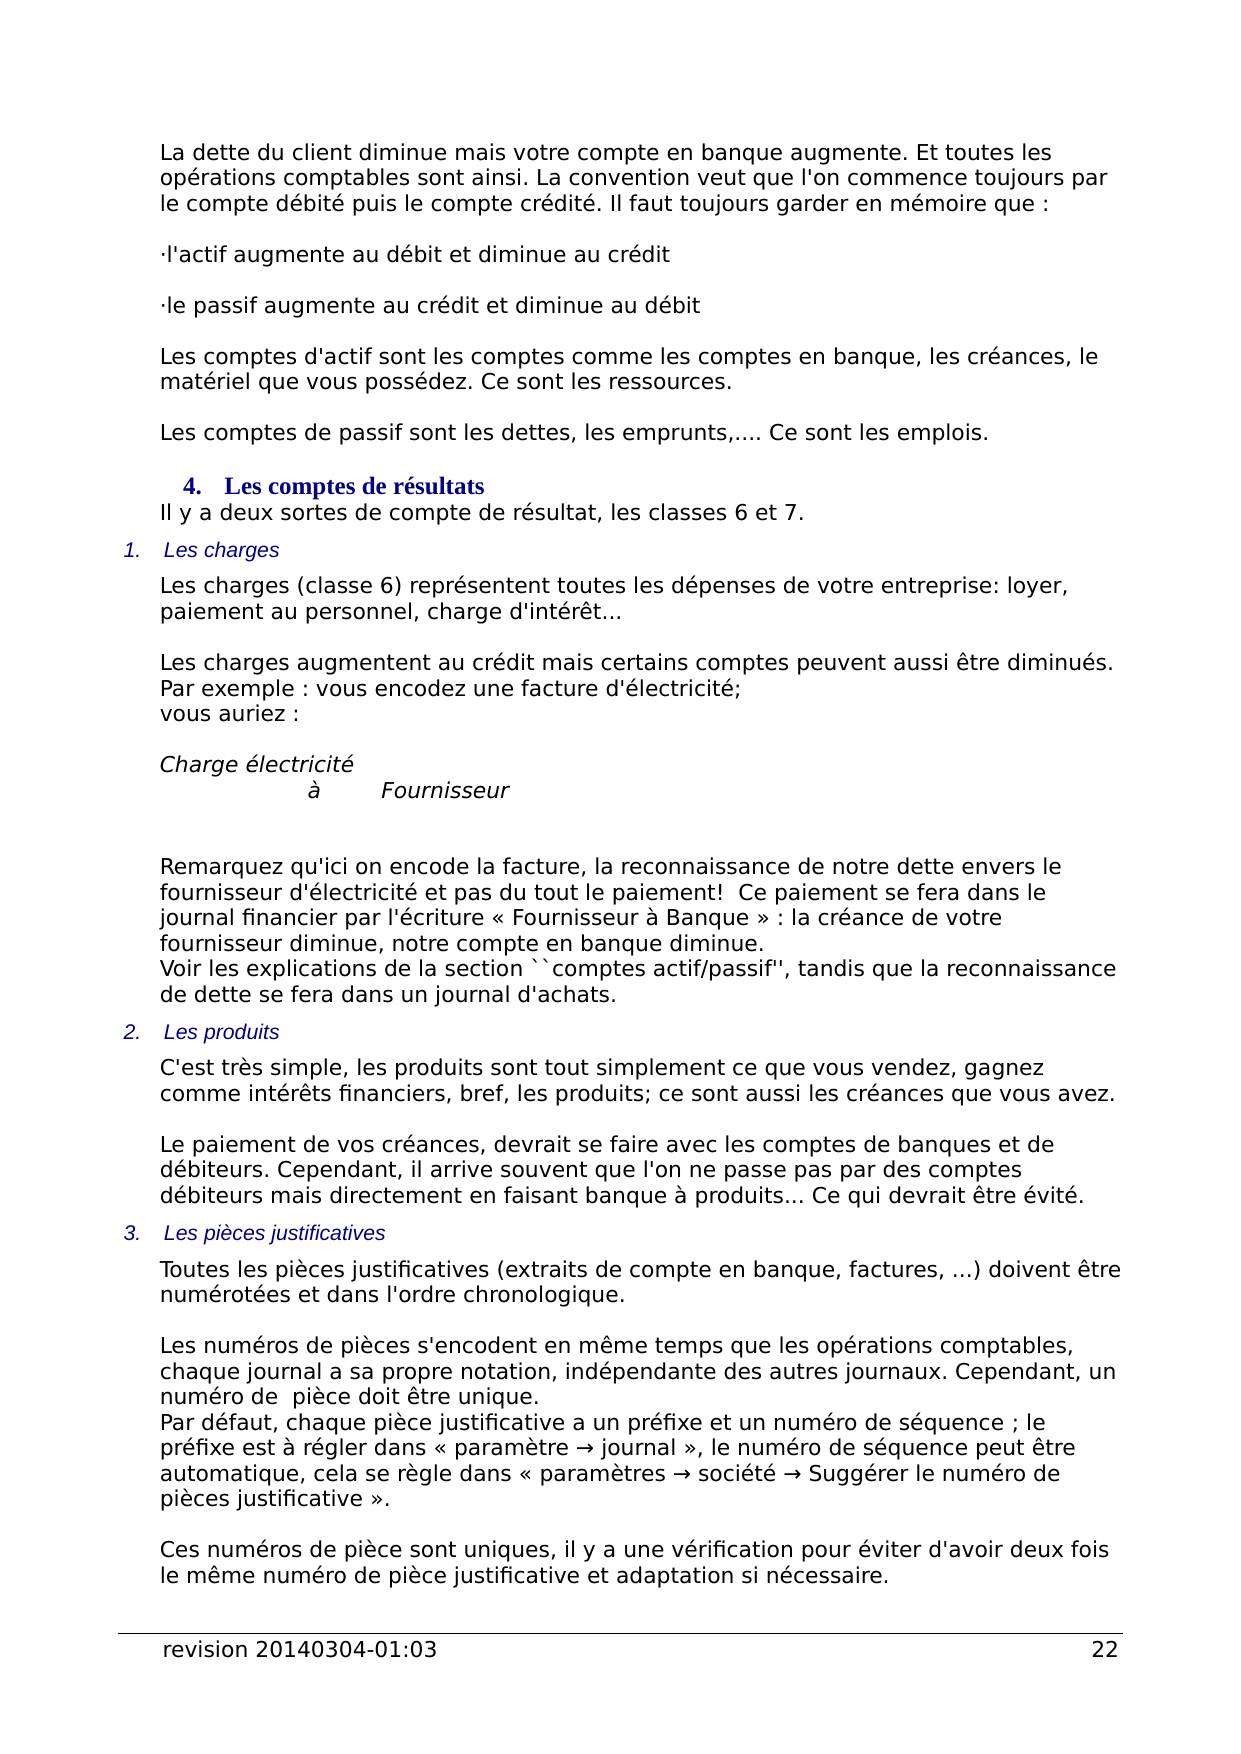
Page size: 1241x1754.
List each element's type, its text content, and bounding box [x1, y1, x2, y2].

text Le paiement de vos créances, devrait se faire avec les comptes de banques et de débiteurs. Cependant, il arrive souvent que l'on ne passe pas par des comptes débiteurs mais directement en faisant banque à produits... Ce qui devrait être évité. [159, 1132, 1123, 1209]
text ·le passif augmente au crédit et diminue au débit [159, 293, 1123, 318]
text Ces numéros de pièce sont uniques, il y a une vérification pour éviter d'avoir deux fois le même numéro de pièce justificative et adaptation si nécessaire. [159, 1537, 1123, 1588]
subtitle Les comptes de résultats [177, 471, 1123, 500]
text Remarquez qu'ici on encode la facture, la reconnaissance de notre dette envers le fournisseur d'électricité et pas du tout le paiement! Ce paiement se fera dans le journal financier par l'écriture « Fournisseur à Banque » : la créance de votre fournisseur diminue, notre compte en banque diminue. [159, 854, 1123, 956]
text Charge électricité [159, 752, 1123, 778]
text vous auriez : [159, 701, 1123, 727]
subtitle Les charges [117, 537, 1123, 562]
text Les comptes de passif sont les dettes, les emprunts,.... Ce sont les emplois. [159, 420, 1123, 446]
text Voir les explications de la section ``comptes actif/passif'', tandis que la reconnaissance de dette se fera dans un journal d'achats. [159, 956, 1123, 1007]
text Par défaut, chaque pièce justificative a un préfixe et un numéro de séquence ; le préfixe est à régler dans « paramètre → journal », le numéro de séquence peut être automatique, cela se règle dans « paramètres → société → Suggérer le numéro de pièces justificative ». [159, 1410, 1123, 1512]
text Toutes les pièces justificatives (extraits de compte en banque, factures, ...) doivent être numérotées et dans l'ordre chronologique. [159, 1257, 1123, 1308]
subtitle Les pièces justificatives [117, 1220, 1123, 1245]
text Les comptes d'actif sont les comptes comme les comptes en banque, les créances, le matériel que vous possédez. Ce sont les ressources. [159, 344, 1123, 395]
text La dette du client diminue mais votre compte en banque augmente. Et toutes les opérations comptables sont ainsi. La convention veut que l'on commence toujours par le compte débité puis le compte crédité. Il faut toujours garder en mémoire que : [159, 139, 1123, 216]
text Par exemple : vous encodez une facture d'électricité; [159, 676, 1123, 701]
text Les charges augmentent au crédit mais certains comptes peuvent aussi être diminués. [159, 650, 1123, 676]
text Les numéros de pièces s'encodent en même temps que les opérations comptables, chaque journal a sa propre notation, indépendante des autres journaux. Cependant, un numéro de pièce doit être unique. [159, 1333, 1123, 1410]
text C'est très simple, les produits sont tout simplement ce que vous vendez, gagnez comme intérêts financiers, bref, les produits; ce sont aussi les créances que vous avez. [159, 1056, 1123, 1107]
text ·l'actif augmente au débit et diminue au crédit [159, 242, 1123, 267]
text Il y a deux sortes de compte de résultat, les classes 6 et 7. [159, 500, 1123, 526]
text Les charges (classe 6) représentent toutes les dépenses de votre entreprise: loyer, paiement au personnel, charge d'intérêt... [159, 574, 1123, 625]
subtitle Les produits [117, 1019, 1123, 1044]
text à Fournisseur [159, 778, 1123, 803]
